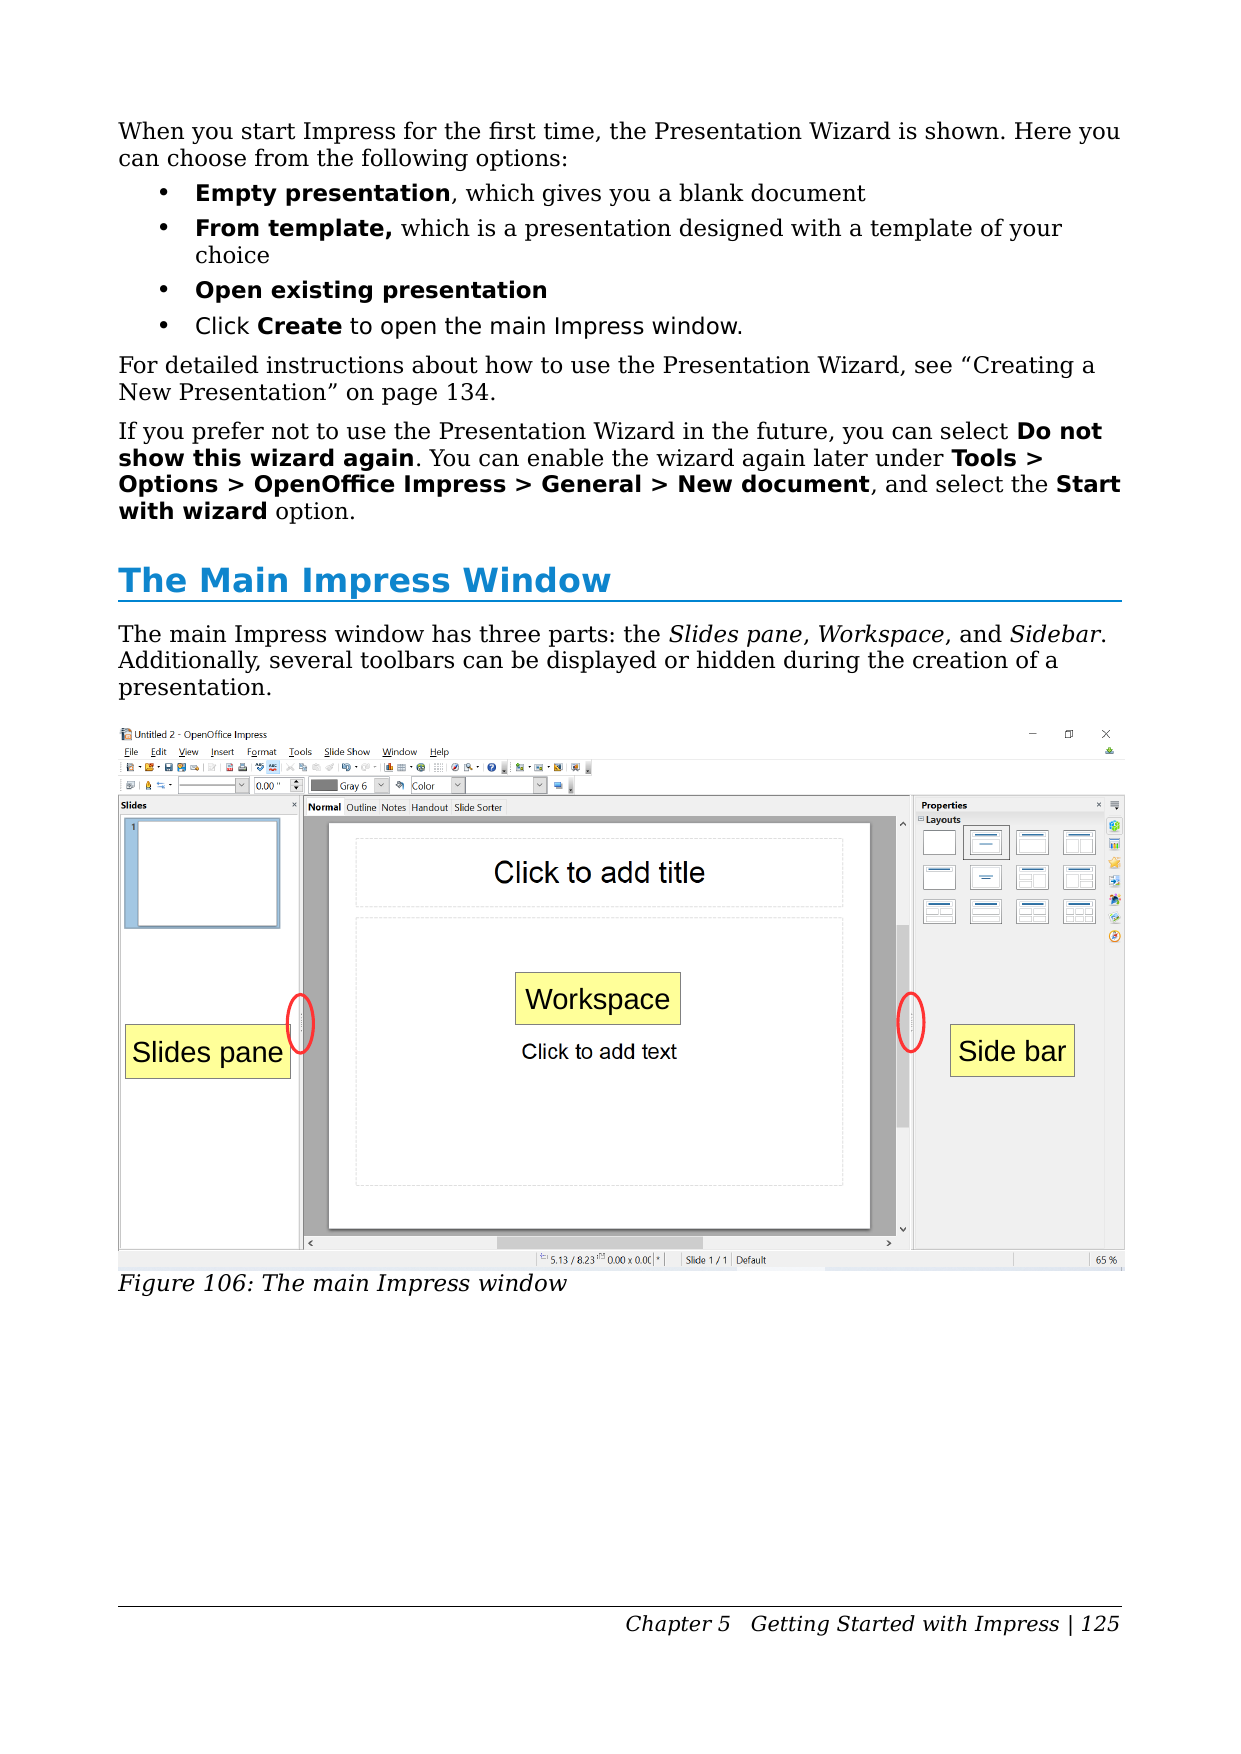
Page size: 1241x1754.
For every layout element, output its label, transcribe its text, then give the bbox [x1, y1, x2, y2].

list When you start Impress for the first time, the Presentation Wizard is shown. Here you can choose from the following options: [118, 118, 1122, 171]
list Click Create to open the main Impress window. [156, 311, 1122, 340]
text For detailed instructions about how to use the Presentation Wizard, see “Creating a New Presentation” on page 134. [118, 352, 1122, 406]
list Open existing presentation [156, 275, 1122, 304]
text If you prefer not to use the Presentation Wizard in the future, you can select Do not show this wizard again. You can enable the wizard again later under Tools > Options > OpenOffice Impress > General > New document, and select the Start with wizard option. [118, 418, 1122, 525]
list Empty presentation, which gives you a blank document [156, 178, 1122, 207]
list From template, which is a presentation designed with a template of your choice [156, 213, 1122, 269]
picture [118, 725, 1125, 1271]
subtitle The Main Impress Window [118, 561, 1122, 600]
text Figure 1: The main Impress window [118, 1271, 1125, 1297]
text The main Impress window has three parts: the Slides pane, Workspace, and Sidebar. Additionally, several toolbars can be displayed or hidden during the creation of a presentation. [118, 621, 1122, 701]
